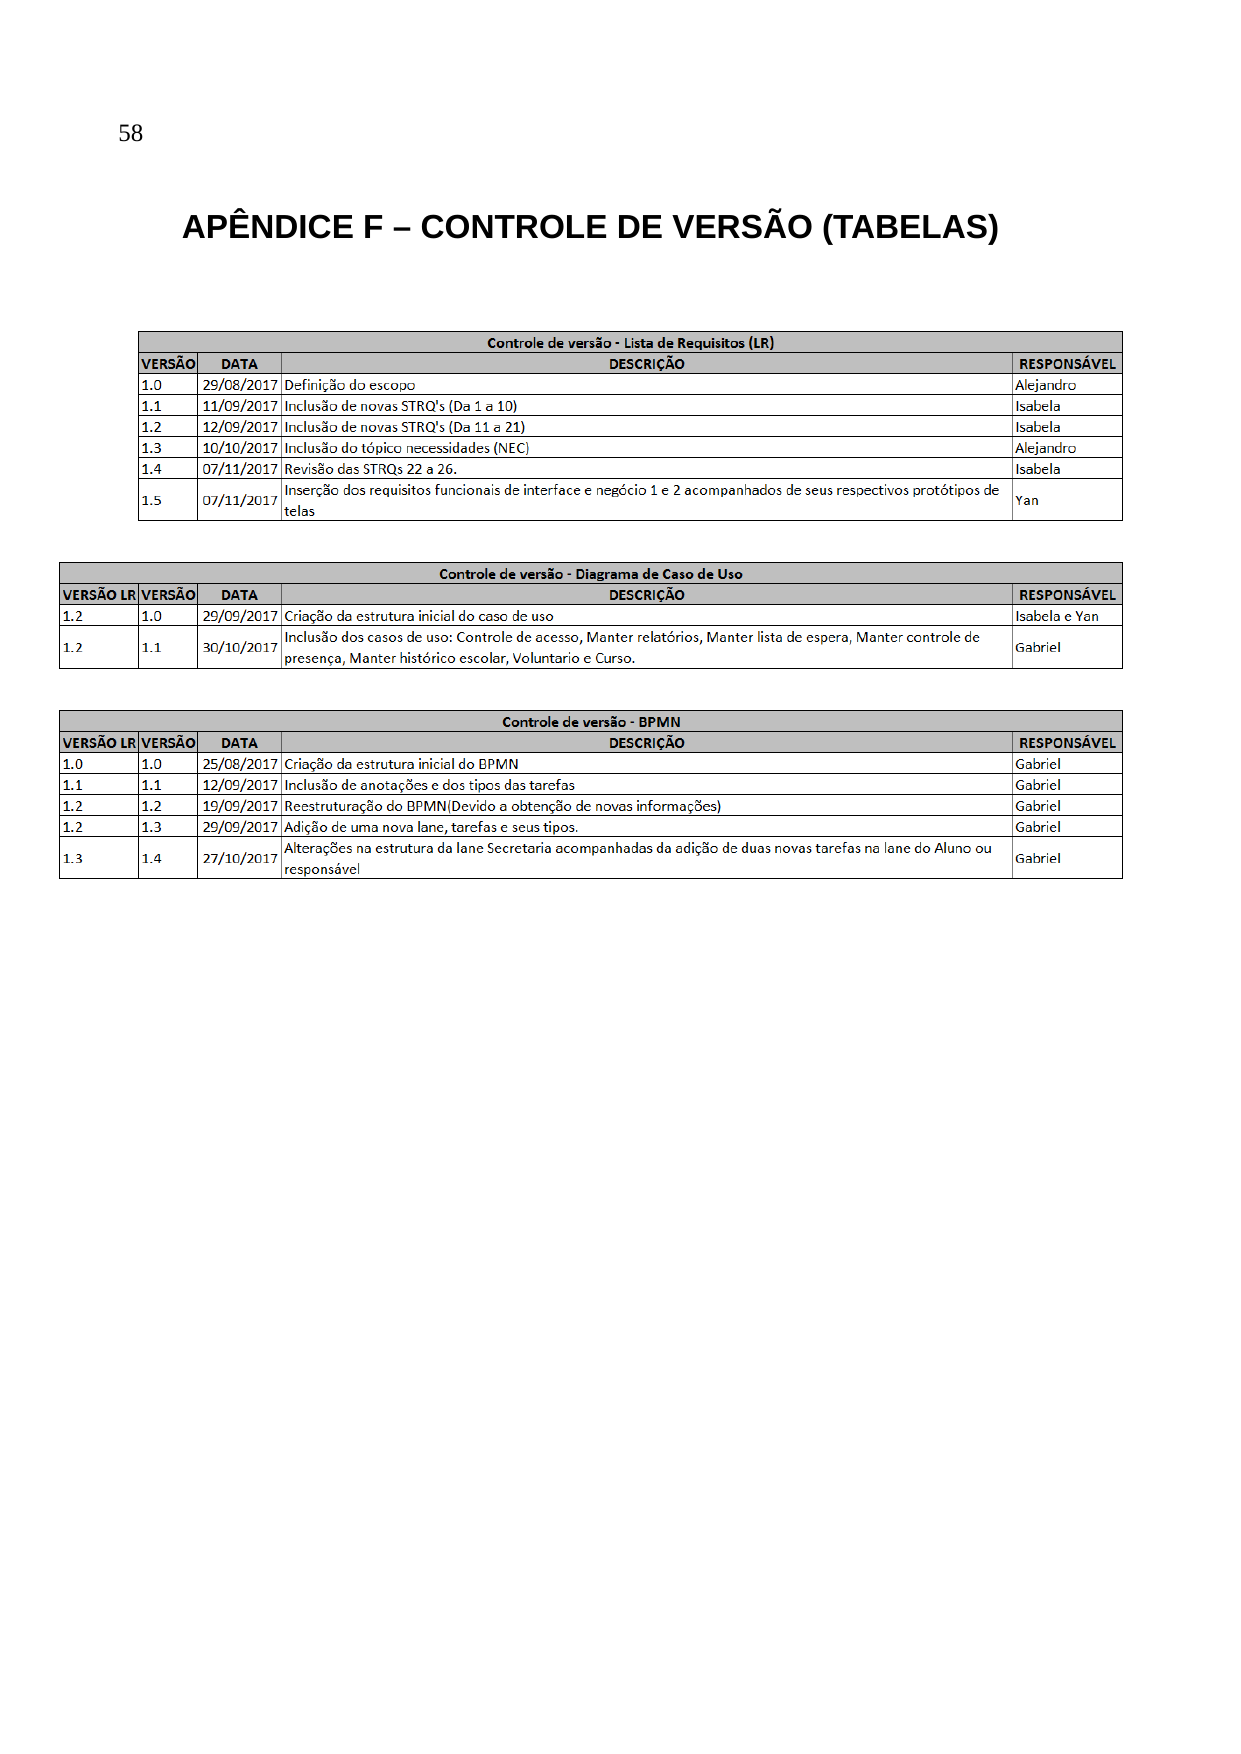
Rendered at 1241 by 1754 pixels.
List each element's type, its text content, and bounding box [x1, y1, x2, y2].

subtitle apêndice F – controle de versão (tabelas) [118, 207, 1063, 245]
picture [14, 313, 1167, 898]
